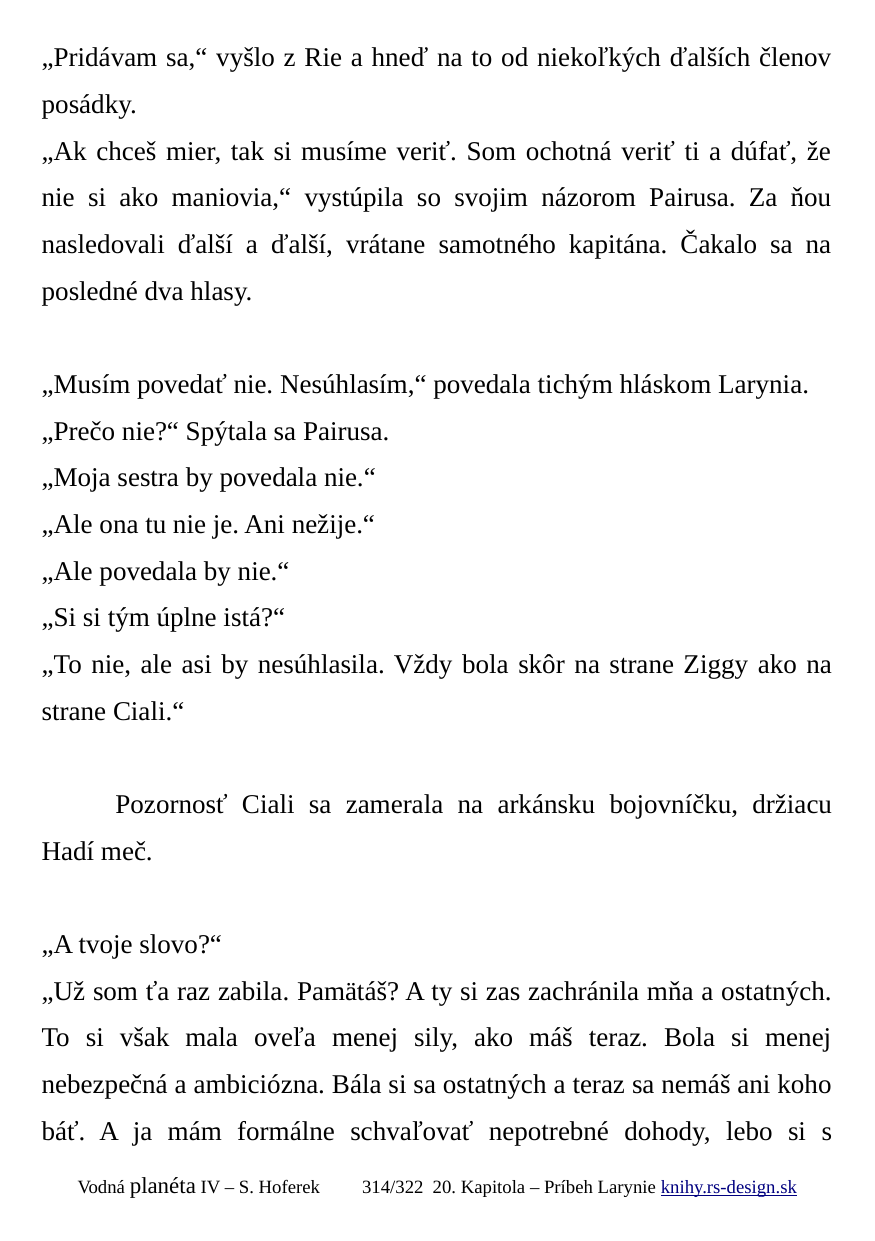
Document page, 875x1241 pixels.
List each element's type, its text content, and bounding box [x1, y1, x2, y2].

text „To nie, ale asi by nesúhlasila. Vždy bola skôr na strane Ziggy ako na strane Ciali.“ [41, 648, 833, 726]
text „Pridávam sa,“ vyšlo z Rie a hneď na to od niekoľkých ďalších členov posádky. [41, 41, 833, 119]
text „Moja sestra by povedala nie.“ [41, 461, 833, 492]
text „Prečo nie?“ Spýtala sa Pairusa. [41, 415, 833, 446]
text „Ak chceš mier, tak si musíme veriť. Som ochotná veriť ti a dúfať, že nie si ako maniovia,“ vystúpila so svojim názorom Pairusa. Za ňou nasledovali ďalší a ďalší, vrátane samotného kapitána. Čakalo sa na posledné dva hlasy. [41, 135, 833, 306]
text Pozornosť Ciali sa zamerala na arkánsku bojovníčku, držiacu Hadí meč. [41, 788, 833, 866]
text „Už som ťa raz zabila. Pamätáš? A ty si zas zachránila mňa a ostatných. To si však mala oveľa menej sily, ako máš teraz. Bola si menej nebezpečná a ambiciózna. Bála si sa ostatných a teraz sa nemáš ani koho báť. A ja mám formálne schvaľovať nepotrebné dohody, lebo si s [41, 975, 833, 1146]
text „Ale ona tu nie je. Ani nežije.“ [41, 508, 833, 539]
text „Musím povedať nie. Nesúhlasím,“ povedala tichým hláskom Larynia. [41, 368, 833, 399]
text „A tvoje slovo?“ [41, 928, 833, 959]
text „Si si tým úplne istá?“ [41, 601, 833, 632]
text „Ale povedala by nie.“ [41, 555, 833, 586]
